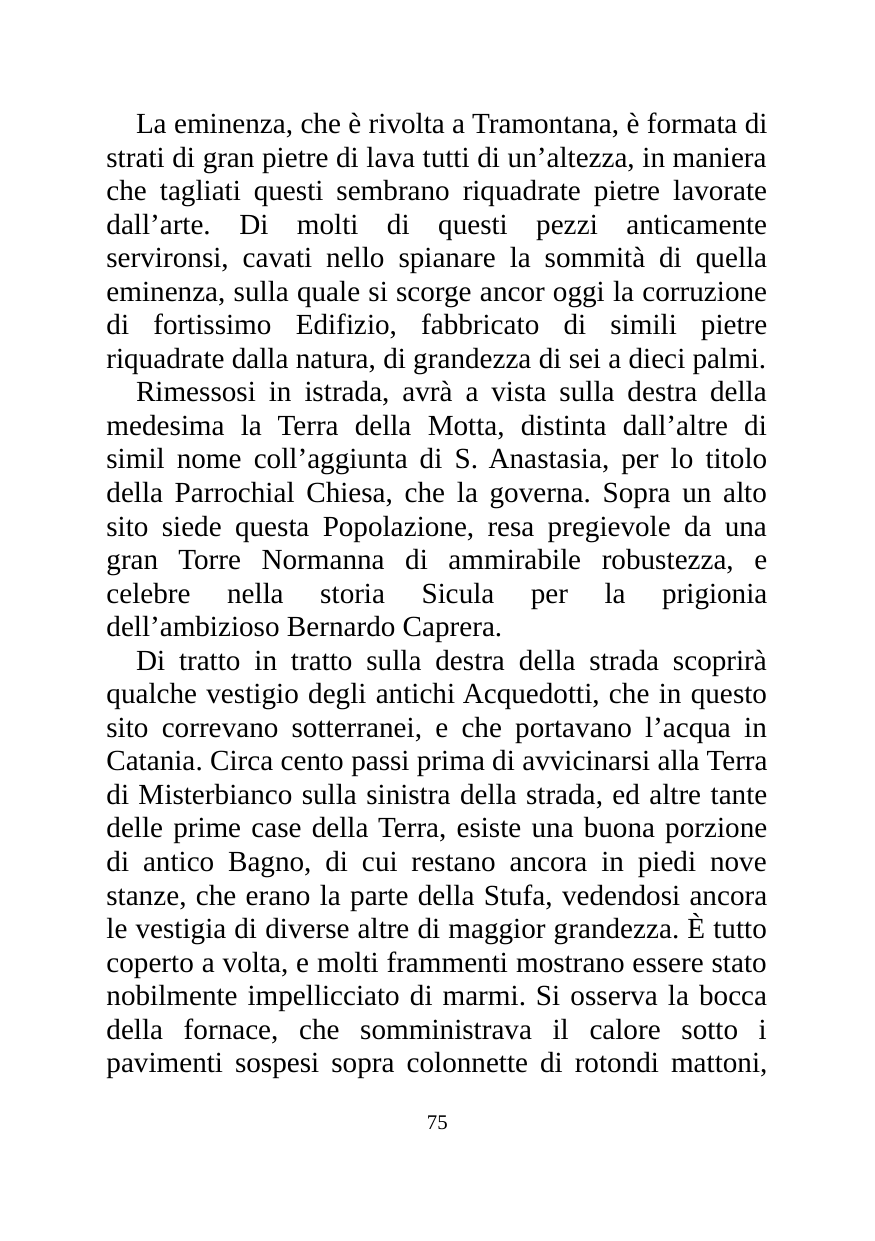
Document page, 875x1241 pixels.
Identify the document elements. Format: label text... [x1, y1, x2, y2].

text La eminenza, che è rivolta a Tramontana, è formata di strati di gran pietre di lava tutti di un’altezza, in maniera che tagliati questi sembrano riquadrate pietre lavorate dall’arte. Di molti di questi pezzi anticamente servironsi, cavati nello spianare la sommità di quella eminenza, sulla quale si scorge ancor oggi la corruzione di fortissimo Edifizio, fabbricato di simili pietre riquadrate dalla natura, di grandezza di sei a dieci palmi. [106, 106, 768, 374]
text Rimessosi in istrada, avrà a vista sulla destra della medesima la Terra della Motta, distinta dall’altre di simil nome coll’aggiunta di S. Anastasia, per lo titolo della Parrochial Chiesa, che la governa. Sopra un alto sito siede questa Popolazione, resa pregievole da una gran Torre Normanna di ammirabile robustezza, e celebre nella storia Sicula per la prigionia dell’ambizioso Bernardo Caprera. [106, 374, 768, 643]
text Di tratto in tratto sulla destra della strada scoprirà qualche vestigio degli antichi Acquedotti, che in questo sito correvano sotterranei, e che portavano l’acqua in Catania. Circa cento passi prima di avvicinarsi alla Terra di Misterbianco sulla sinistra della strada, ed altre tante delle prime case della Terra, esiste una buona porzione di antico Bagno, di cui restano ancora in piedi nove stanze, che erano la parte della Stufa, vedendosi ancora le vestigia di diverse altre di maggior grandezza. È tutto coperto a volta, e molti frammenti mostrano essere stato nobilmente impellicciato di marmi. Si osserva la bocca della fornace, che somministrava il calore sotto i pavimenti sospesi sopra colonnette di rotondi mattoni, [106, 643, 768, 1079]
